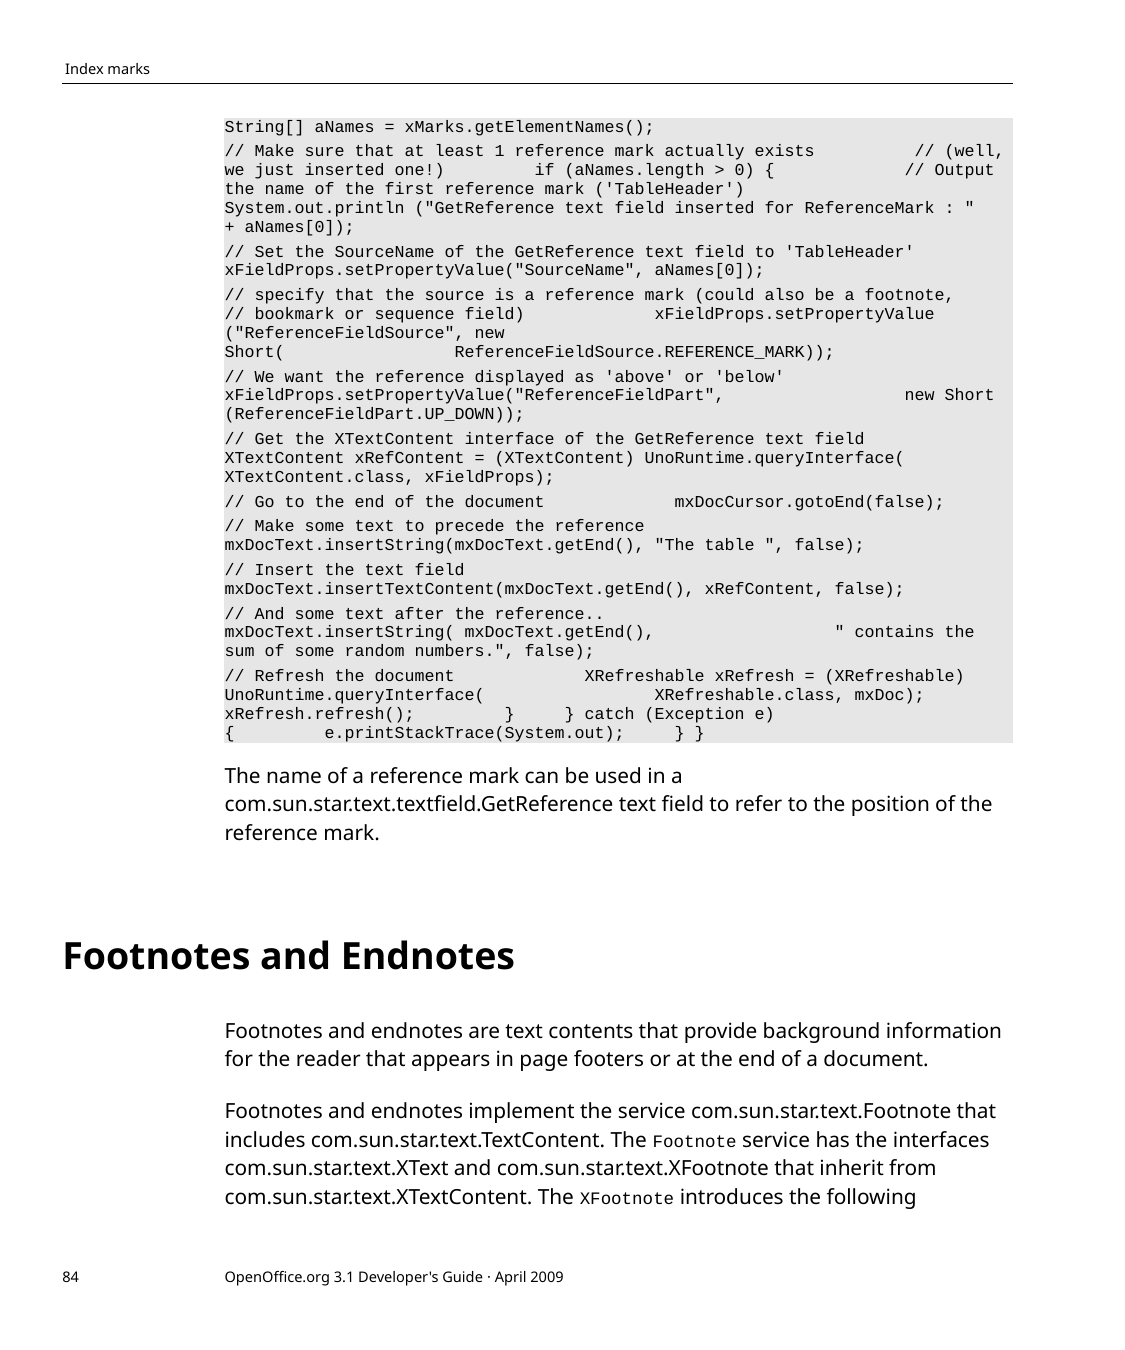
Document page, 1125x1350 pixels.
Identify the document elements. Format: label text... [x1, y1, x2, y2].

text // Refresh the document XRefreshable xRefresh = (XRefreshable) UnoRuntime.queryInterface( XRefreshable.class, mxDoc); xRefresh.refresh(); } } catch (Exception e) { e.printStackTrace(System.out); } } [224, 668, 1013, 743]
text The name of a reference mark can be used in a com.sun.star.text.textfield.GetReference text field to refer to the position of the reference mark. [224, 761, 1013, 846]
text // Insert the text field mxDocText.insertTextContent(mxDocText.getEnd(), xRefContent, false); [224, 562, 1013, 599]
text Footnotes and endnotes are text contents that provide background information for the reader that appears in page footers or at the end of a document. [224, 1016, 1013, 1073]
text String[] aNames = xMarks.getElementNames(); [224, 118, 1013, 137]
text // Make some text to precede the reference mxDocText.insertString(mxDocText.getEnd(), "The table ", false); [224, 518, 1013, 556]
text // We want the reference displayed as 'above' or 'below' xFieldProps.setPropertyValue("ReferenceFieldPart", new Short (ReferenceFieldPart.UP_DOWN)); [224, 368, 1013, 425]
text // Go to the end of the document mxDocCursor.gotoEnd(false); [224, 493, 1013, 512]
text // Get the XTextContent interface of the GetReference text field XTextContent xRefContent = (XTextContent) UnoRuntime.queryInterface( XTextContent.class, xFieldProps); [224, 431, 1013, 487]
text // And some text after the reference.. mxDocText.insertString( mxDocText.getEnd(), " contains the sum of some random numbers.", false); [224, 605, 1013, 662]
text // Make sure that at least 1 reference mark actually exists // (well, we just inserted one!) if (aNames.length > 0) { // Output the name of the first reference mark ('TableHeader') System.out.println ("GetReference text field inserted for ReferenceMark : " + aNames[0]); [224, 143, 1013, 237]
text // specify that the source is a reference mark (could also be a footnote, // bookmark or sequence field) xFieldProps.setPropertyValue ("ReferenceFieldSource", new Short( ReferenceFieldSource.REFERENCE_MARK)); [224, 287, 1013, 362]
text Footnotes and endnotes implement the service com.sun.star.text.Footnote that includes com.sun.star.text.TextContent. The Footnote service has the interfaces com.sun.star.text.XText and com.sun.star.text.XFootnote that inherit from com.sun.star.text.XTextContent. The XFootnote introduces the following [224, 1097, 1013, 1210]
subtitle Footnotes and Endnotes [62, 929, 1013, 980]
text // Set the SourceName of the GetReference text field to 'TableHeader' xFieldProps.setPropertyValue("SourceName", aNames[0]); [224, 243, 1013, 281]
